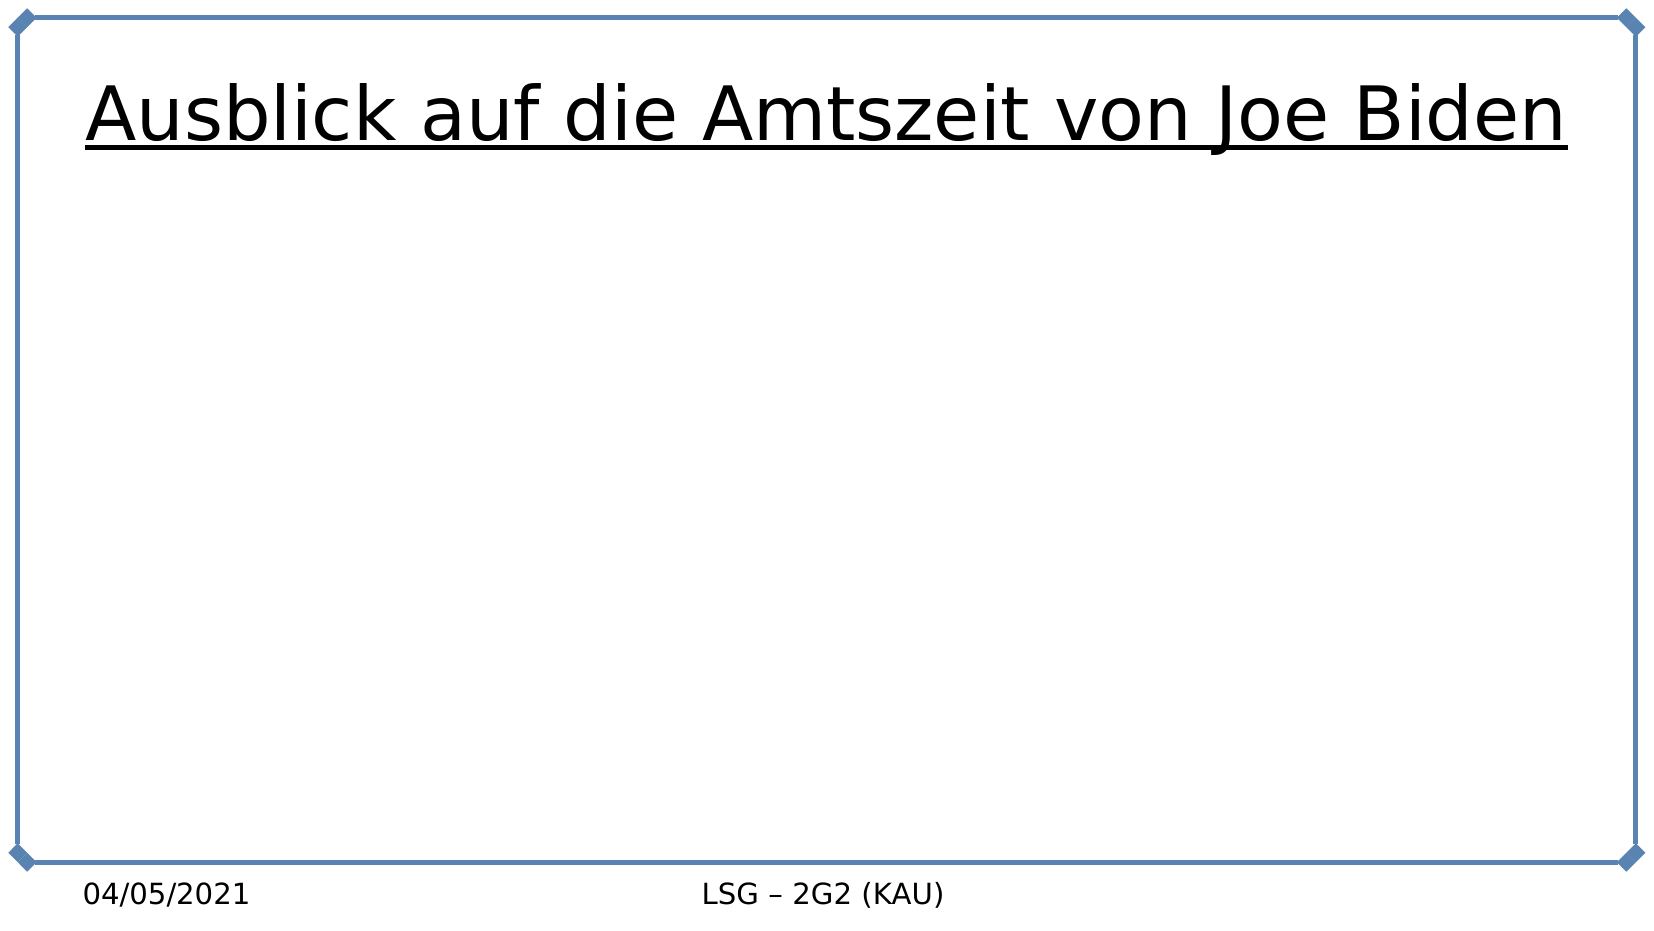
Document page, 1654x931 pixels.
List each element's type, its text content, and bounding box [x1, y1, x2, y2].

title Ausblick auf die Amtszeit von Joe Biden [82, 37, 1571, 193]
